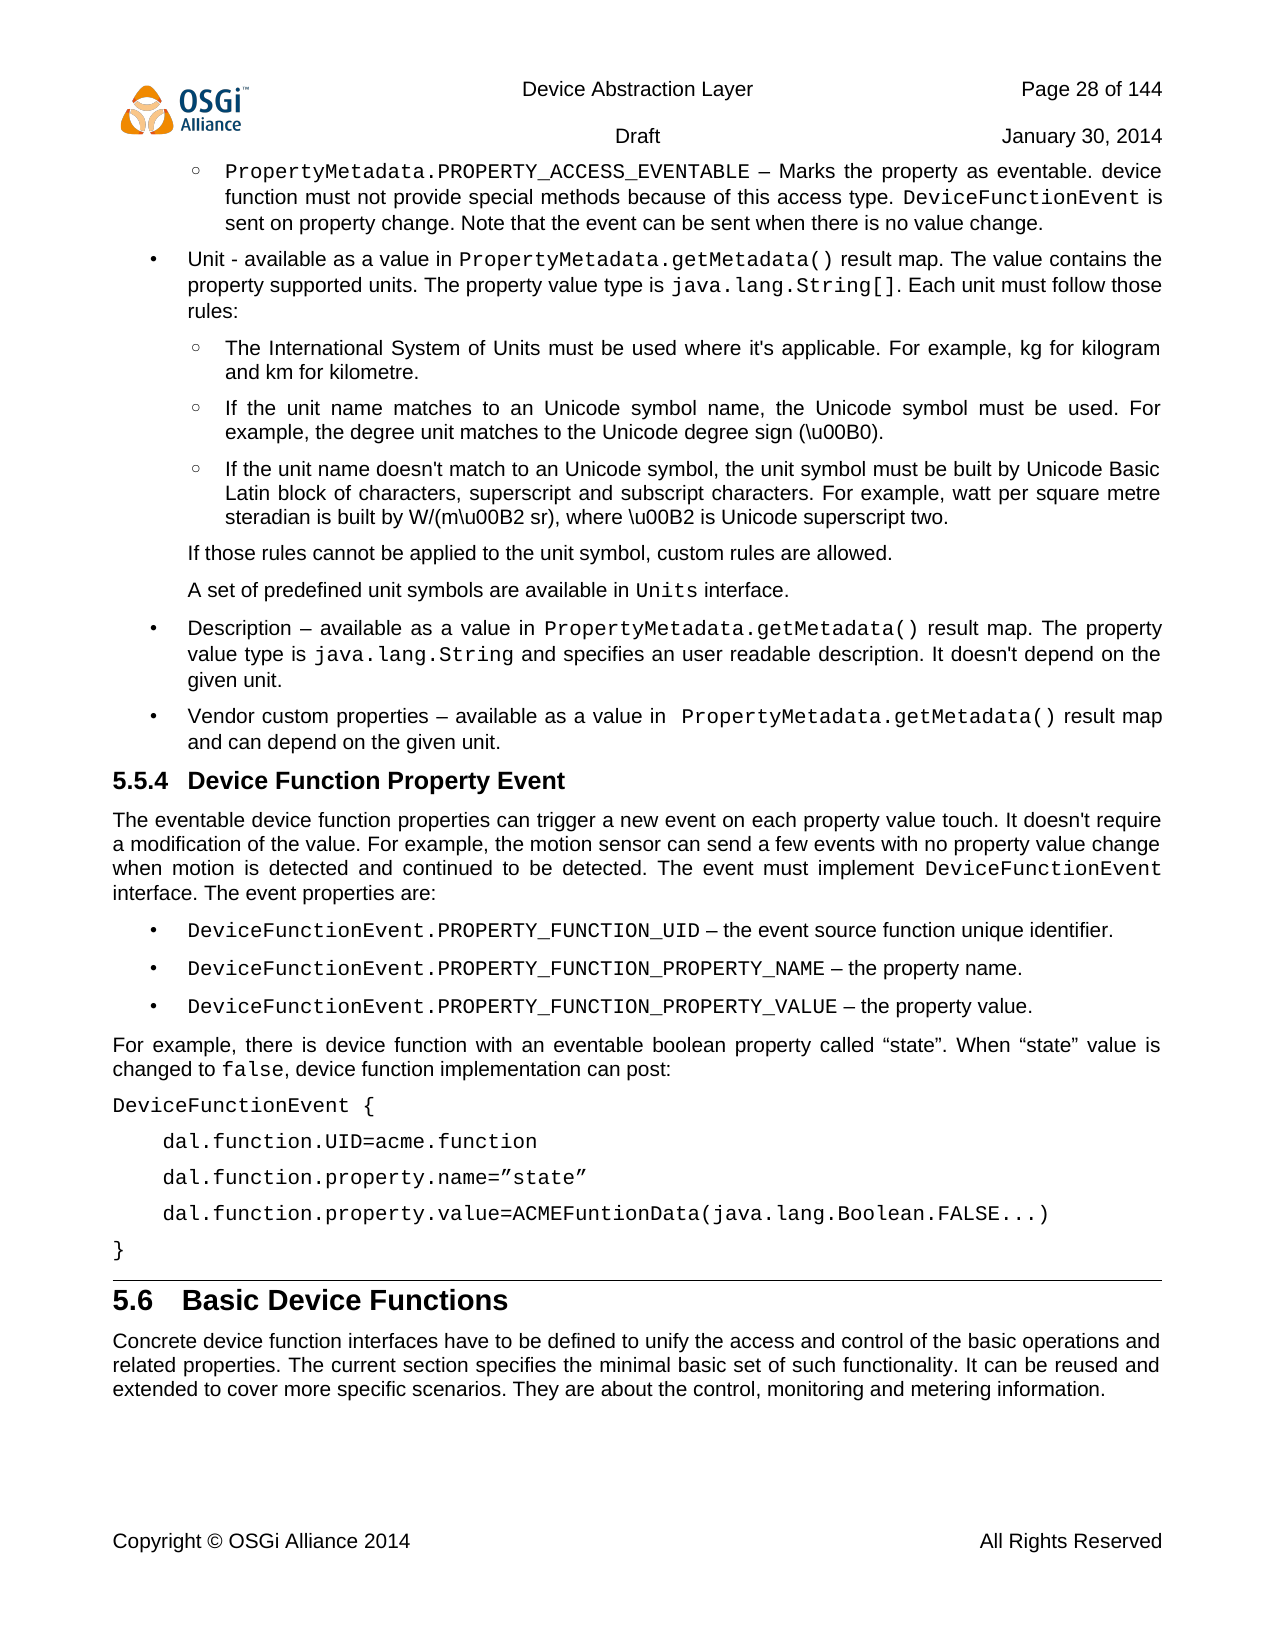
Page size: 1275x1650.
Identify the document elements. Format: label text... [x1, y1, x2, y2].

text } [112, 1239, 1162, 1263]
list DeviceFunctionEvent.PROPERTY_FUNCTION_PROPERTY_VALUE – the property value. [150, 994, 1162, 1020]
list If those rules cannot be applied to the unit symbol, custom rules are allowed. [150, 541, 1162, 565]
text For example, there is device function with an eventable boolean property called “state”. When “state” value is changed to false, device function implementation can post: [112, 1033, 1162, 1082]
text The eventable device function properties can trigger a new event on each property value touch. It doesn't require a modification of the value. For example, the motion sensor can send a few events with no property value change when motion is detected and continued to be detected. The event must implement DeviceFunctionEvent interface. The event properties are: [112, 807, 1162, 905]
picture [113, 78, 257, 142]
subtitle Device Function Property Event [112, 766, 1162, 795]
list DeviceFunctionEvent.PROPERTY_FUNCTION_UID – the event source function unique identifier. [150, 918, 1162, 943]
list Unit - available as a value in PropertyMetadata.getMetadata() result map. The value contains the property supported units. The property value type is java.lang.String[]. Each unit must follow those rules: [150, 247, 1162, 323]
list Description – available as a value in PropertyMetadata.getMetadata() result map. The property value type is java.lang.String and specifies an user readable description. It doesn't depend on the given unit. [150, 616, 1162, 691]
list The International System of Units must be used where it's applicable. For example, kg for kilogram and km for kilometre. [187, 335, 1162, 383]
list DeviceFunctionEvent.PROPERTY_FUNCTION_PROPERTY_NAME – the property name. [150, 956, 1162, 982]
subtitle Basic Device Functions [112, 1281, 1162, 1316]
list If the unit name doesn't match to an Unicode symbol, the unit symbol must be built by Unicode Basic Latin block of characters, superscript and subscript characters. For example, watt per square metre steradian is built by W/(m\u00B2 sr), where \u00B2 is Unicode superscript two. [187, 456, 1162, 528]
text Concrete device function interfaces have to be defined to unify the access and control of the basic operations and related properties. The current section specifies the minimal basic set of such functionality. It can be reused and extended to cover more specific scenarios. They are about the control, monitoring and metering information. [112, 1329, 1162, 1401]
text dal.function.property.value=ACMEFuntionData(java.lang.Boolean.FALSE...) [112, 1203, 1162, 1227]
text dal.function.UID=acme.function [112, 1131, 1162, 1155]
list A set of predefined unit symbols are available in Units interface. [150, 577, 1162, 603]
list If the unit name matches to an Unicode symbol name, the Unicode symbol must be used. For example, the degree unit matches to the Unicode degree sign (\u00B0). [187, 396, 1162, 444]
list PropertyMetadata.PROPERTY_ACCESS_EVENTABLE – Marks the property as eventable. device function must not provide special methods because of this access type. DeviceFunctionEvent is sent on property change. Note that the event can be sent when there is no value change. [187, 159, 1162, 235]
text DeviceFunctionEvent { [112, 1095, 1162, 1118]
list Vendor custom properties – available as a value in PropertyMetadata.getMetadata() result map and can depend on the given unit. [150, 704, 1162, 754]
text dal.function.property.name=”state” [112, 1167, 1162, 1191]
